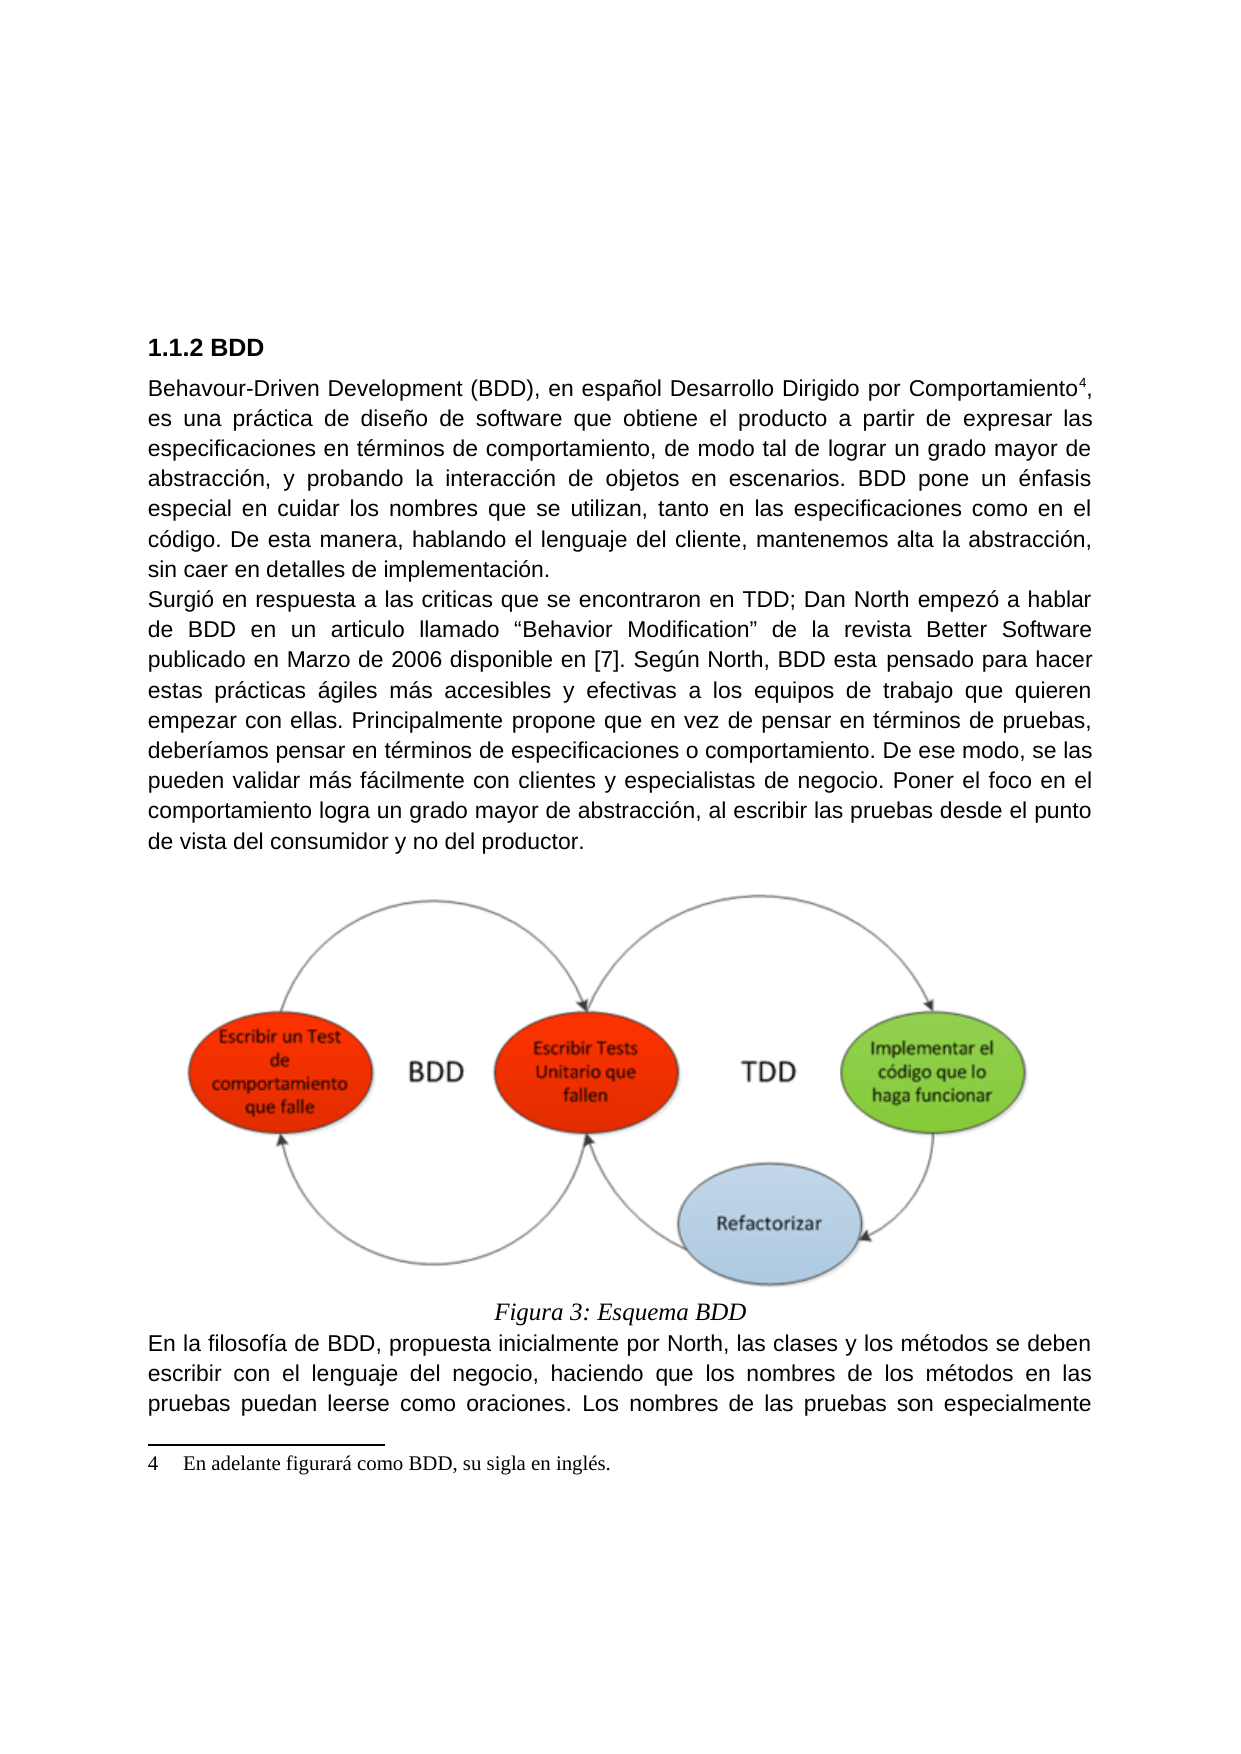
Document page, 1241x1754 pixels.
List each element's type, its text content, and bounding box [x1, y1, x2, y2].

text Figura 3: Esquema BDD [150, 1297, 1091, 1326]
subtitle 1.1.2 BDD [148, 333, 1093, 362]
text Surgió en respuesta a las criticas que se encontraron en TDD; Dan North empezó a hablar de BDD en un articulo llamado “Behavior Modification” de la revista Better Software publicado en Marzo de 2006 disponible en [7]. Según North, BDD esta pensado para hacer estas prácticas ágiles más accesibles y efectivas a los equipos de trabajo que quieren empezar con ellas. Principalmente propone que en vez de pensar en términos de pruebas, deberíamos pensar en términos de especificaciones o comportamiento. De ese modo, se las pueden validar más fácilmente con clientes y especialistas de negocio. Poner el foco en el comportamiento logra un grado mayor de abstracción, al escribir las pruebas desde el punto de vista del consumidor y no del productor. [148, 586, 1093, 854]
picture [149, 870, 1091, 1297]
text En adelante figurará como BDD, su sigla en inglés. [148, 1451, 1093, 1475]
text Behavour-Driven Development (BDD), en español Desarrollo Dirigido por Comportamiento, es una práctica de diseño de software que obtiene el producto a partir de expresar las especificaciones en términos de comportamiento, de modo tal de lograr un grado mayor de abstracción, y probando la interacción de objetos en escenarios. BDD pone un énfasis especial en cuidar los nombres que se utilizan, tanto en las especificaciones como en el código. De esta manera, hablando el lenguaje del cliente, mantenemos alta la abstracción, sin caer en detalles de implementación. [148, 374, 1093, 582]
text En la filosofía de BDD, propuesta inicialmente por North, las clases y los métodos se deben escribir con el lenguaje del negocio, haciendo que los nombres de los métodos en las pruebas puedan leerse como oraciones. Los nombres de las pruebas son especialmente [148, 858, 1093, 1416]
